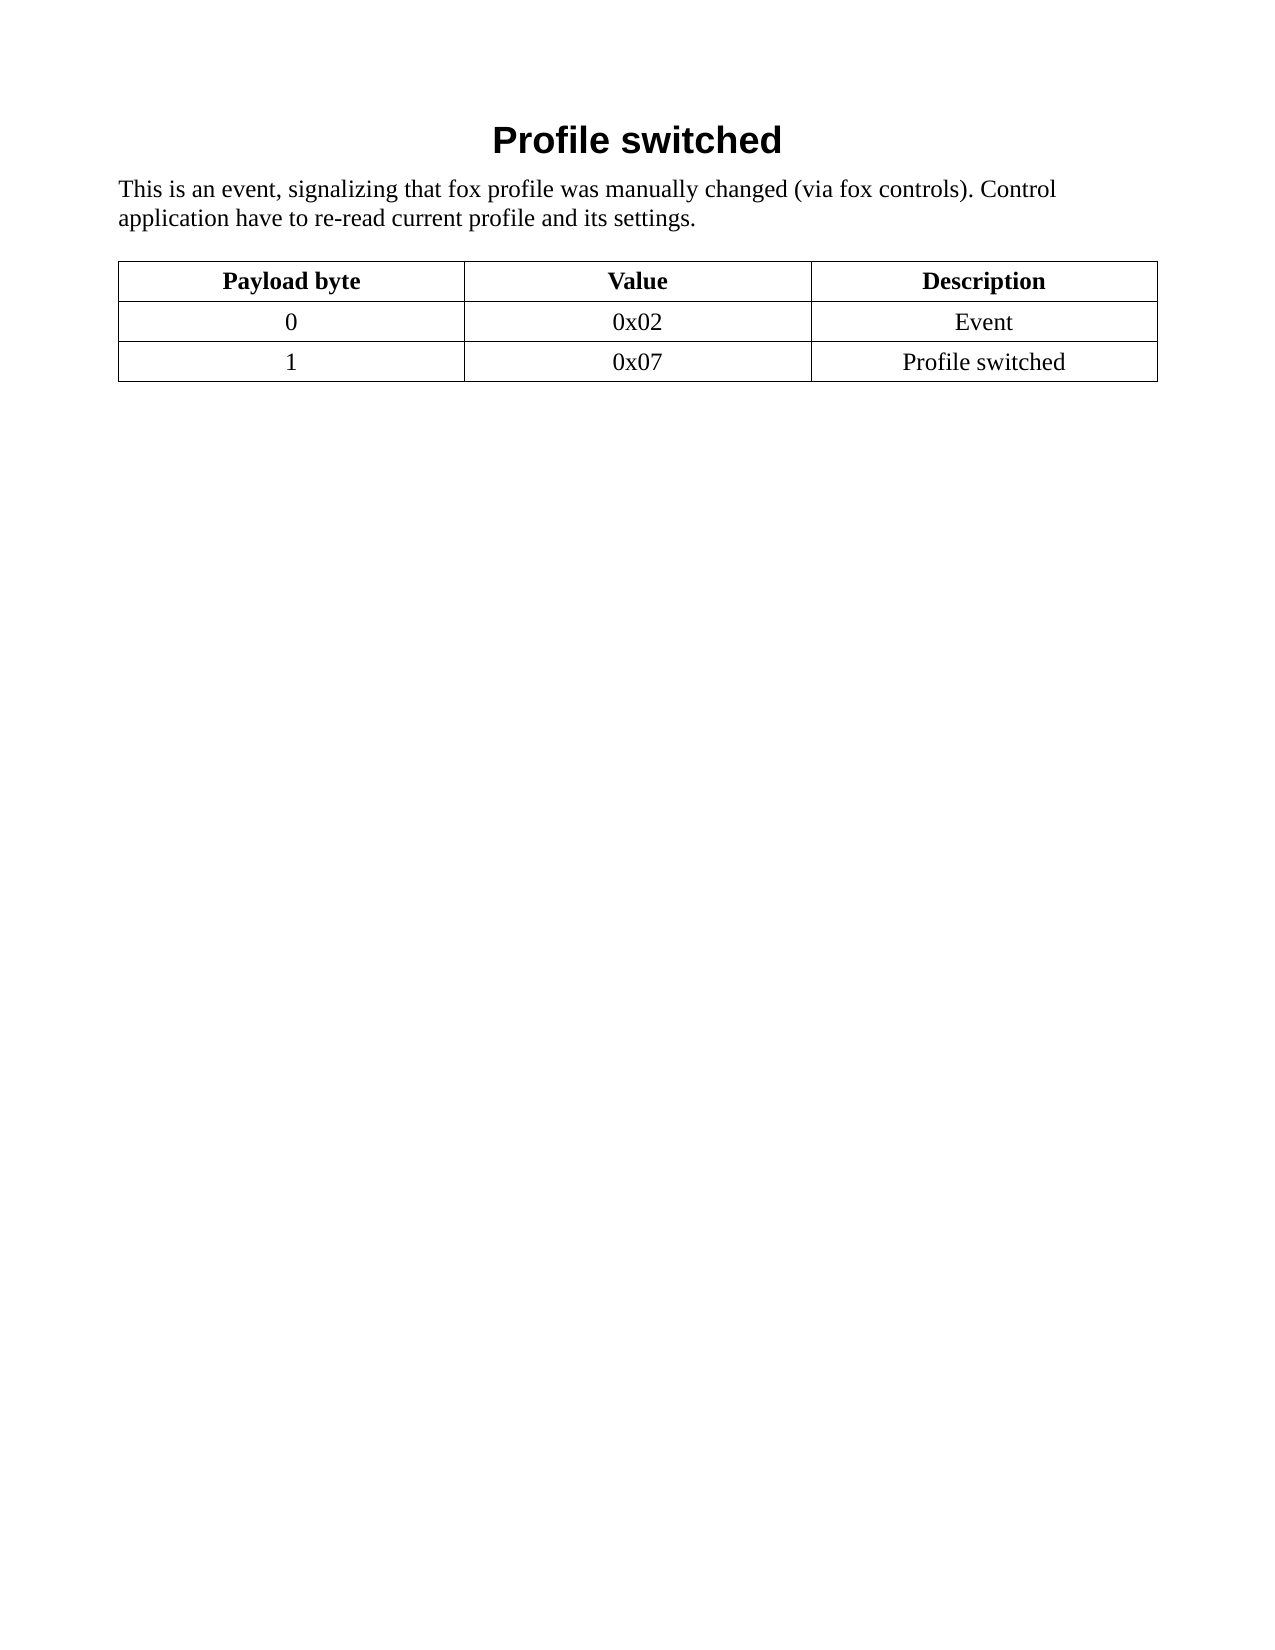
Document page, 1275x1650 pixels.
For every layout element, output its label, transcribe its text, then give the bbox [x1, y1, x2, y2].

table_cell Event [812, 302, 1157, 341]
table_header Payload byte [119, 262, 464, 301]
table_cell 1 [119, 342, 464, 381]
table_header Description [812, 262, 1157, 301]
table_cell 0x02 [465, 302, 811, 341]
text This is an event, signalizing that fox profile was manually changed (via fox controls). Control application have to re-read current profile and its settings. [118, 174, 1157, 232]
table_cell 0x07 [465, 342, 811, 381]
subtitle Profile switched [118, 118, 1157, 162]
table_cell 0 [119, 302, 464, 341]
table_cell Profile switched [812, 342, 1157, 381]
table_header Value [465, 262, 811, 301]
